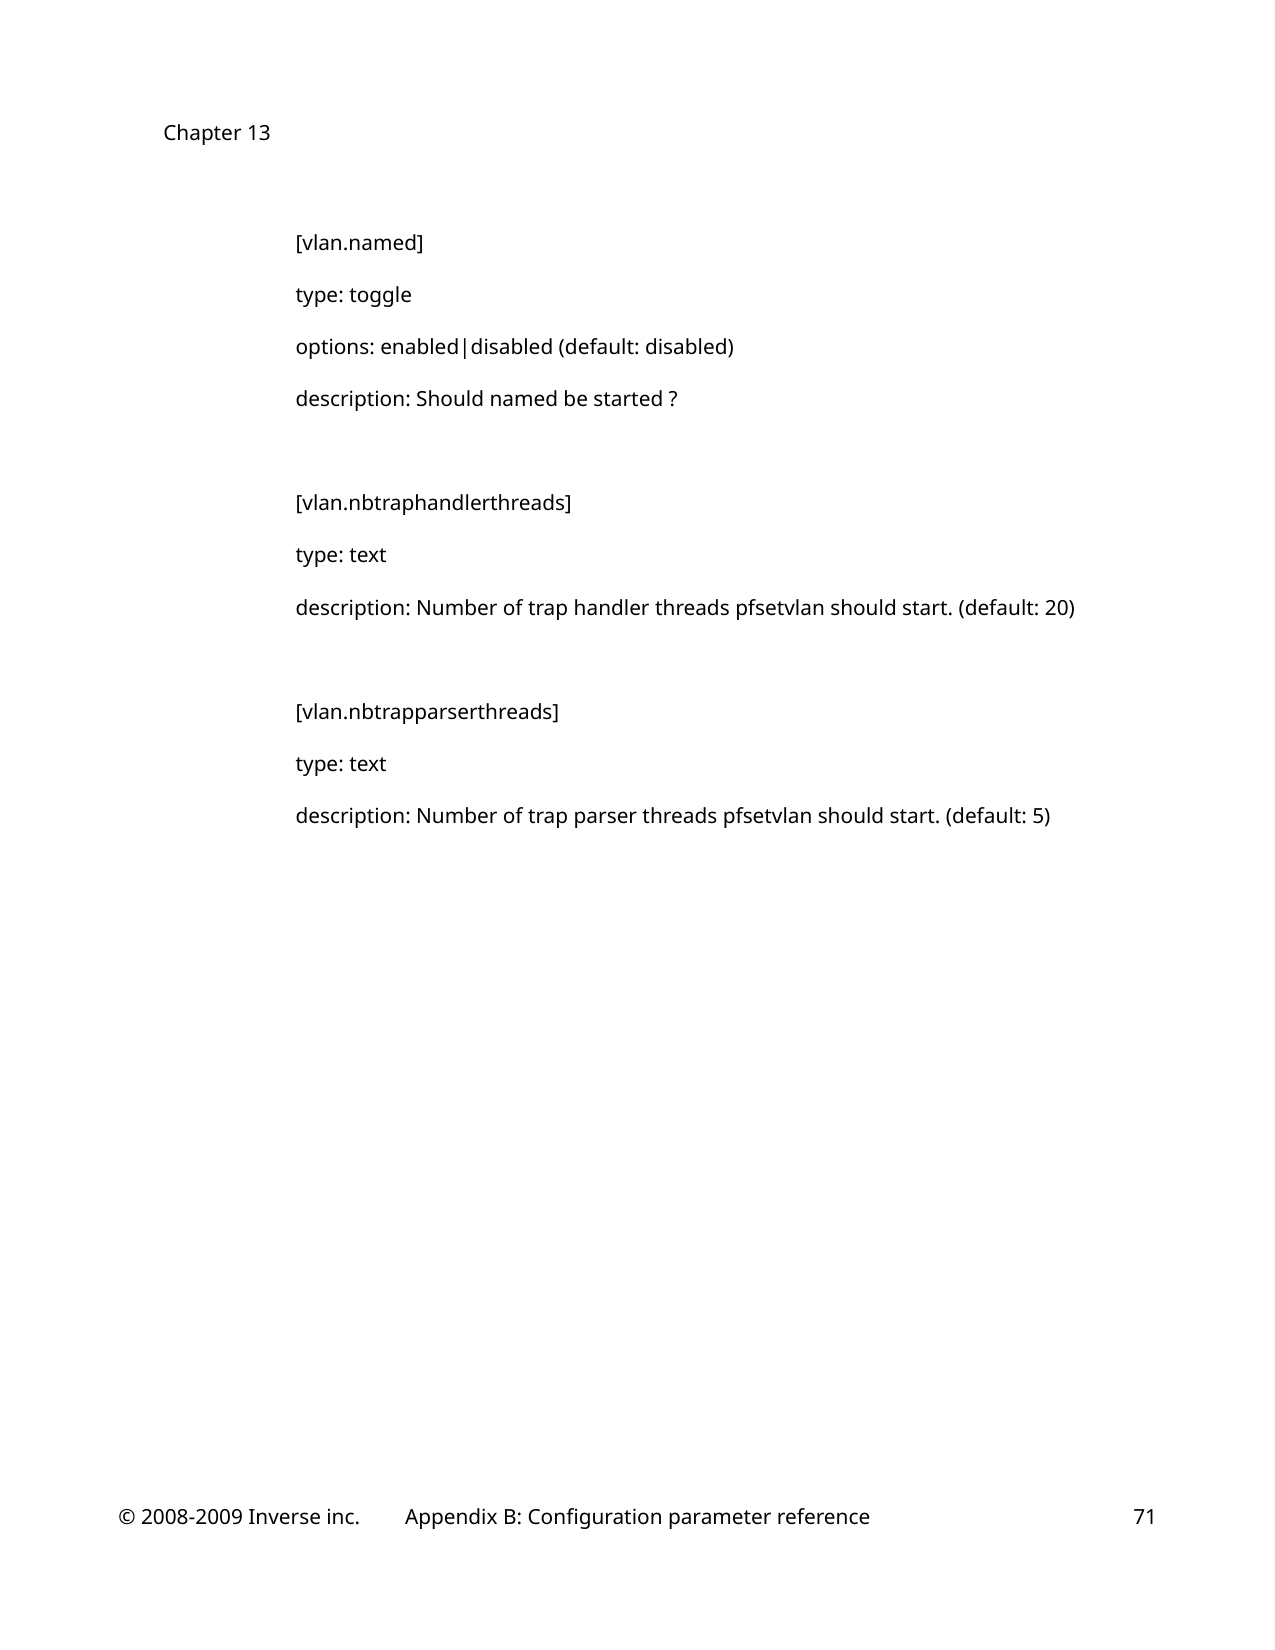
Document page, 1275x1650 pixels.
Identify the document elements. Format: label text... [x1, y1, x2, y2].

text [vlan.named] [295, 228, 1157, 257]
text description: Should named be started ? [295, 384, 1157, 413]
text description: Number of trap handler threads pfsetvlan should start. (default: 20) [295, 593, 1157, 621]
text type: text [295, 749, 1157, 777]
text options: enabled|disabled (default: disabled) [295, 332, 1157, 361]
text type: text [295, 541, 1157, 569]
text [vlan.nbtrapparserthreads] [295, 697, 1157, 725]
text description: Number of trap parser threads pfsetvlan should start. (default: 5) [295, 801, 1157, 829]
text [vlan.nbtraphandlerthreads] [295, 488, 1157, 517]
text type: toggle [295, 280, 1157, 309]
